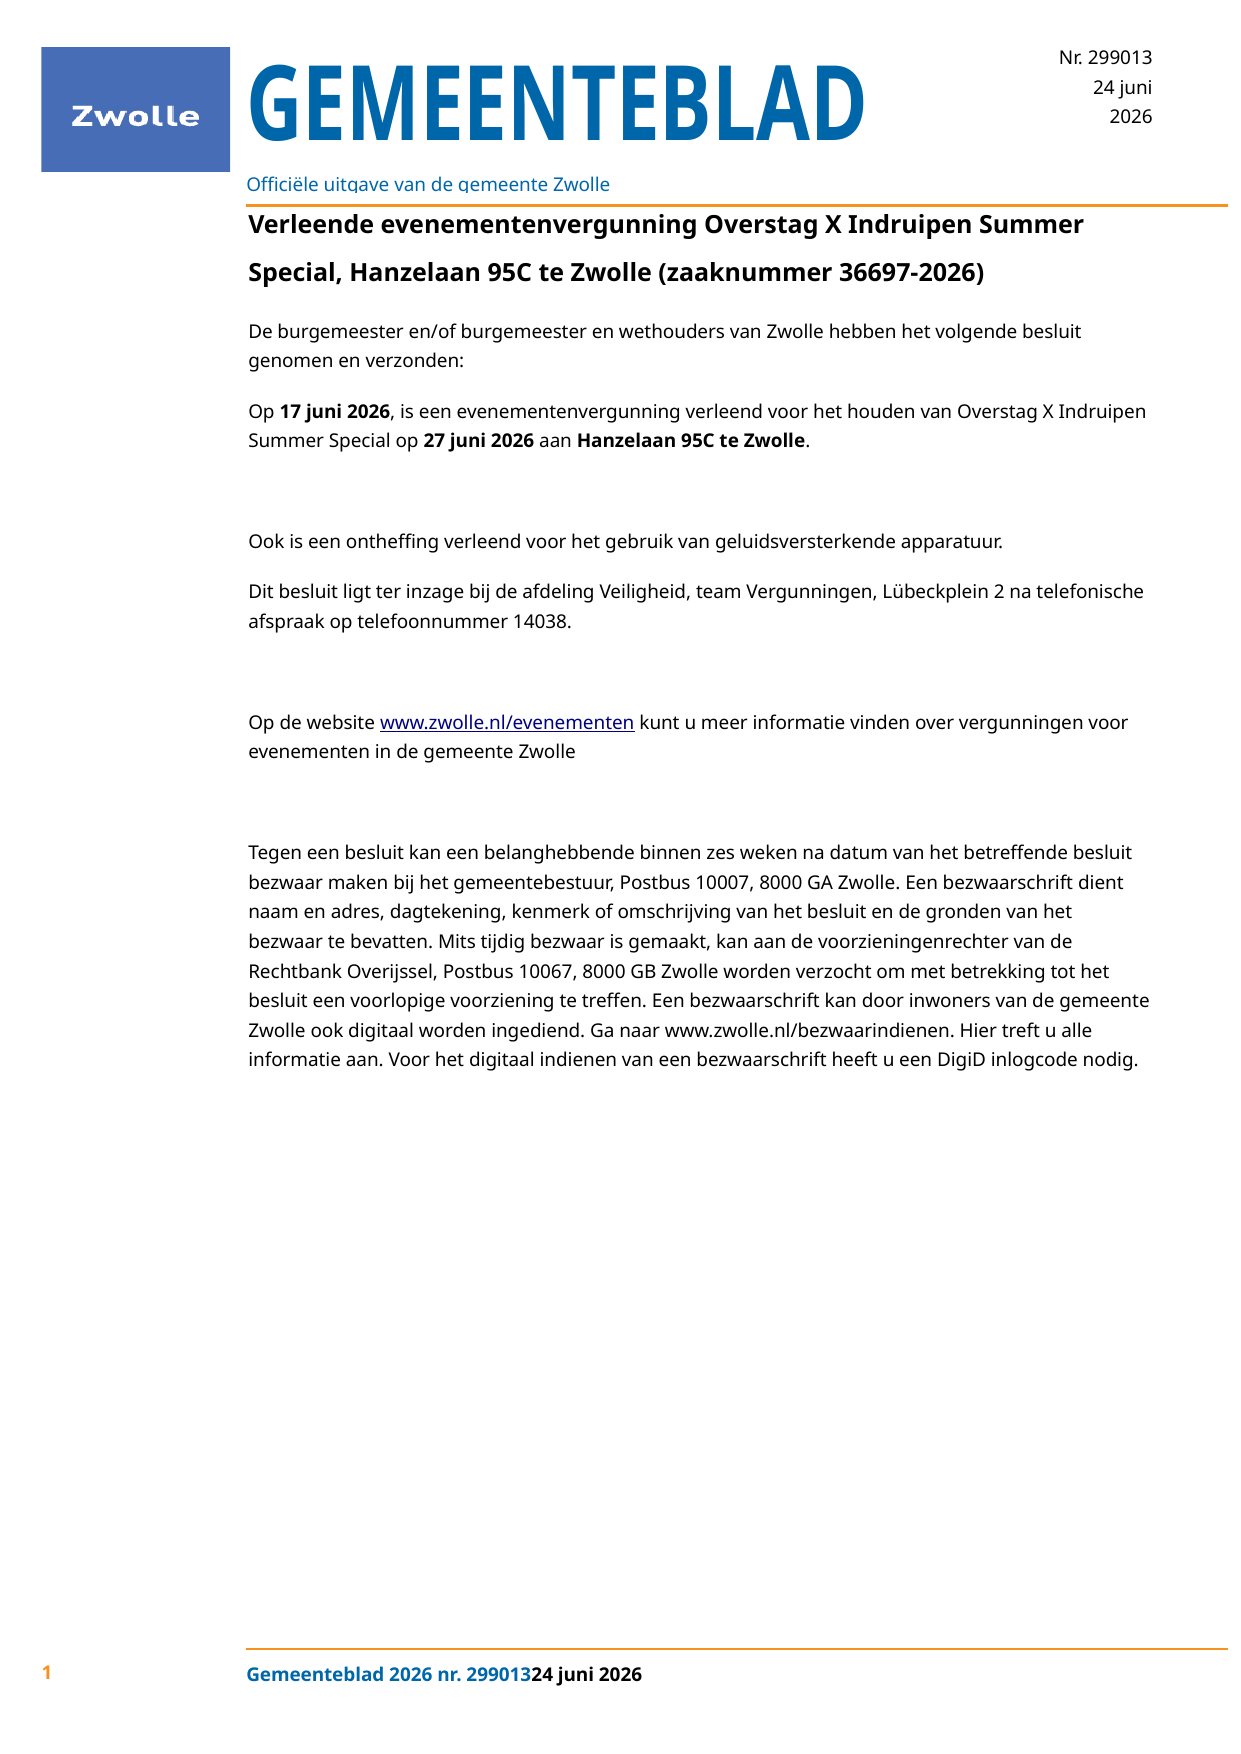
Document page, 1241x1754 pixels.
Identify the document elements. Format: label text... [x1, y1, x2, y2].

text Ook is een ontheffing verleend voor het gebruik van geluidsversterkende apparatuur. [248, 528, 1152, 554]
text Verleende evenementenvergunning Overstag X Indruipen Summer Special, Hanzelaan 95C te Zwolle (zaaknummer 36697-2026) [248, 207, 1152, 288]
text Op 17 juni 2026, is een evenementenvergunning verleend voor het houden van Overstag X Indruipen Summer Special op 27 juni 2026 aan Hanzelaan 95C te Zwolle. [248, 398, 1152, 453]
text Tegen een besluit kan een belanghebbende binnen zes weken na datum van het betreffende besluit bezwaar maken bij het gemeentebestuur, Postbus 10007, 8000 GA Zwolle. Een bezwaarschrift dient naam en adres, dagtekening, kenmerk of omschrijving van het besluit en de gronden van het bezwaar te bevatten. Mits tijdig bezwaar is gemaakt, kan aan de voorzieningenrechter van de Rechtbank Overijssel, Postbus 10067, 8000 GB Zwolle worden verzocht om met betrekking tot het besluit een voorlopige voorziening te treffen. Een bezwaarschrift kan door inwoners van de gemeente Zwolle ook digitaal worden ingediend. Ga naar www.zwolle.nl/bezwaarindienen. Hier treft u alle informatie aan. Voor het digitaal indienen van een bezwaarschrift heeft u een DigiD inlogcode nodig. [248, 839, 1152, 1072]
picture [41, 47, 231, 172]
text Op de website www.zwolle.nl/evenementen kunt u meer informatie vinden over vergunningen voor evenementen in de gemeente Zwolle [248, 709, 1152, 764]
text De burgemeester en/of burgemeester en wethouders van Zwolle hebben het volgende besluit genomen en verzonden: [248, 318, 1152, 373]
text Dit besluit ligt ter inzage bij de afdeling Veiligheid, team Vergunningen, Lübeckplein 2 na telefonische afspraak op telefoonnummer 14038. [248, 579, 1152, 634]
